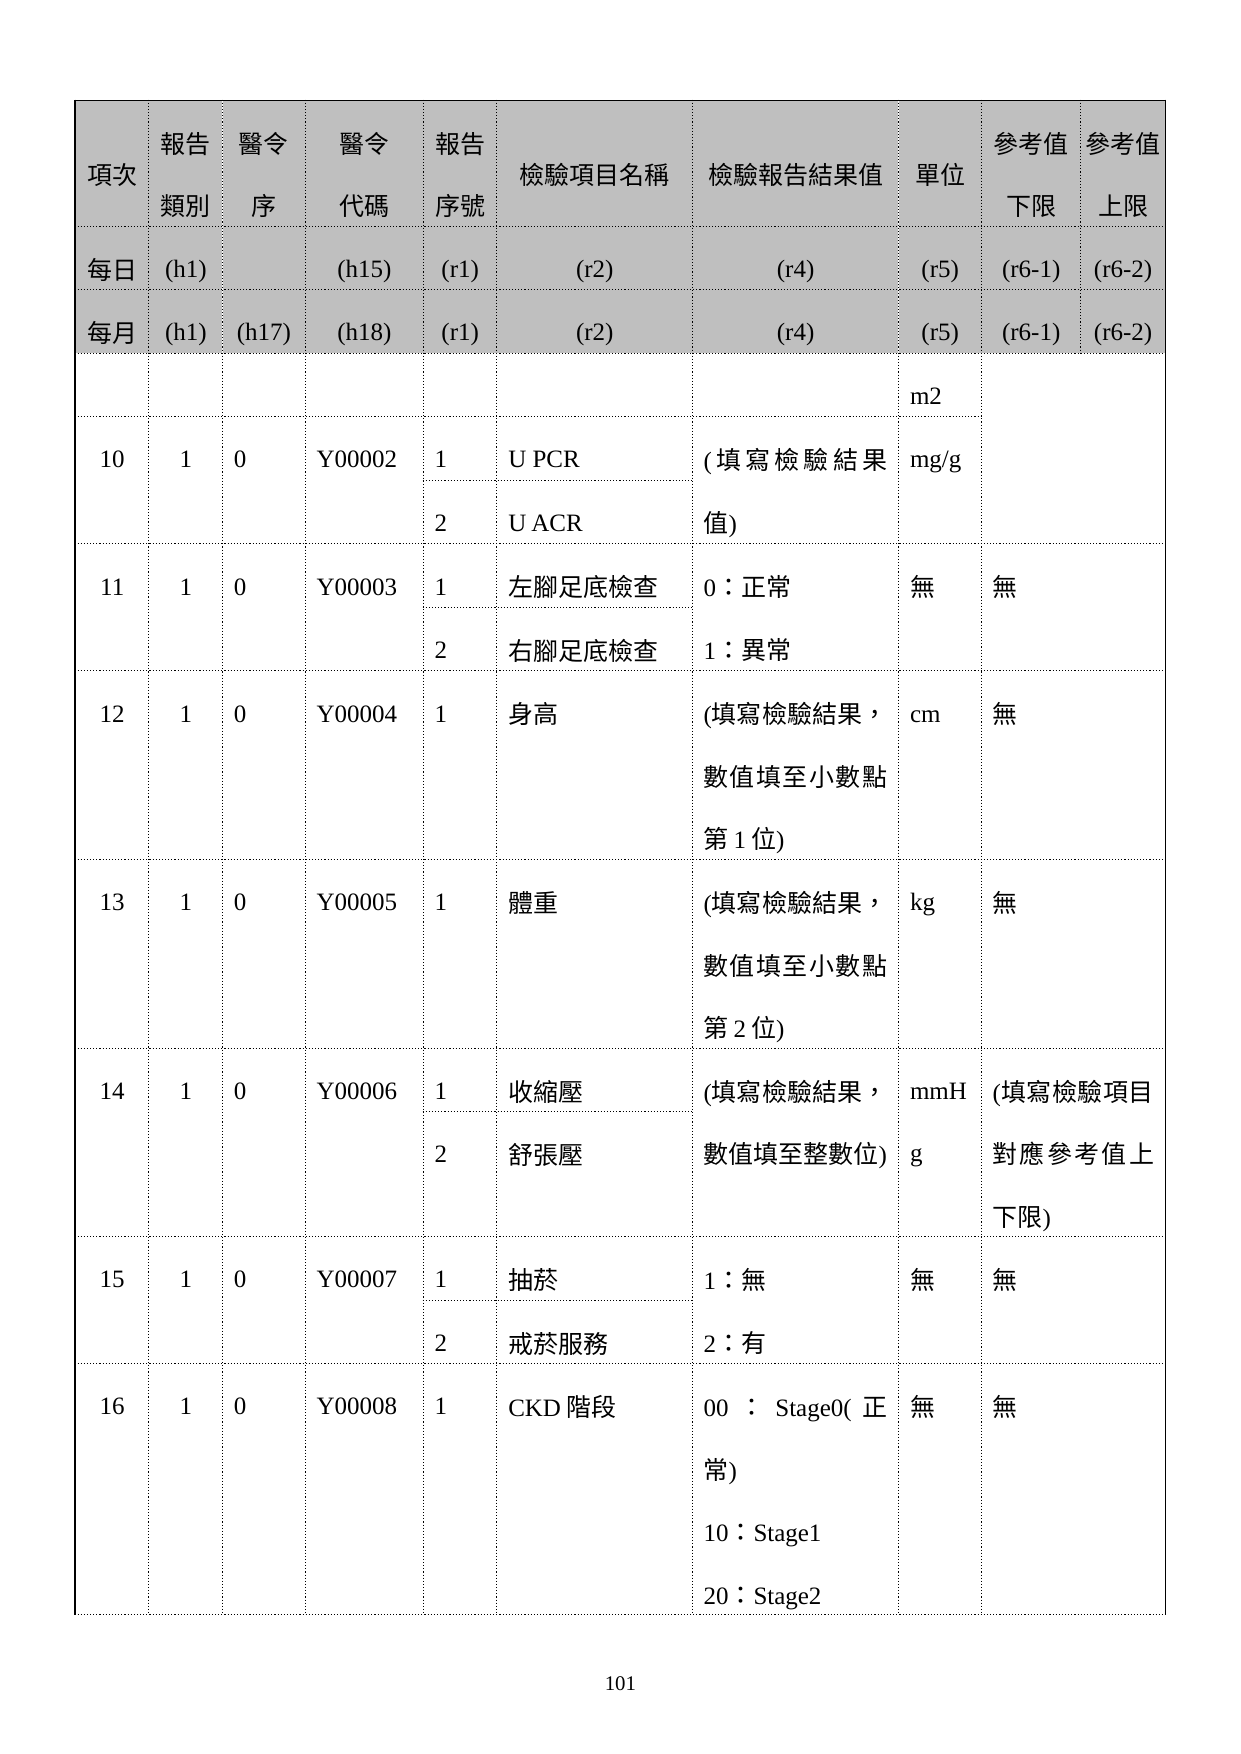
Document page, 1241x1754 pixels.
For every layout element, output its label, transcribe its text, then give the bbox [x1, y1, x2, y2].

table_cell (r6-1) [981, 226, 1081, 289]
table_cell 0 [223, 1363, 305, 1614]
table_cell 每月 [76, 289, 149, 353]
table_cell 11 [76, 543, 149, 670]
table_cell (填寫檢驗結果，數值填至小數點第2位) [692, 859, 898, 1047]
table_cell 1 [149, 1048, 222, 1236]
table_cell (r5) [899, 226, 981, 289]
table_cell 14 [76, 1048, 149, 1236]
table_header 報告序號 [423, 101, 497, 226]
table_cell 0 [223, 543, 305, 670]
table_cell Y00003 [305, 543, 423, 670]
table_cell 無 [981, 859, 1165, 1047]
table_cell 1 [423, 1363, 497, 1614]
table_cell 1：無 2：有 [692, 1236, 898, 1363]
table_cell 0 [223, 1236, 305, 1363]
table_header 醫令 代碼 [305, 101, 423, 226]
table_cell 0 [223, 416, 305, 543]
table_cell (填寫檢驗項目對應參考值上下限) [981, 1048, 1165, 1236]
table_cell 00：Stage0(正常) 10：Stage1 20：Stage2 [692, 1363, 898, 1614]
table_cell 無 [981, 670, 1165, 859]
table_cell (填寫檢驗結果值) [692, 416, 898, 543]
table_cell (h1) [149, 289, 222, 353]
table_cell 無 [981, 1363, 1165, 1614]
table_cell Y00007 [305, 1236, 423, 1363]
table_cell [305, 353, 423, 416]
table_cell (r5) [899, 289, 981, 353]
table_cell 2 [423, 1300, 497, 1363]
table_cell 1 [423, 859, 497, 1047]
table_cell 12 [76, 670, 149, 859]
table_cell 身高 [497, 670, 692, 859]
table_cell 無 [899, 1363, 981, 1614]
table_cell Y00004 [305, 670, 423, 859]
table_cell [423, 353, 497, 416]
table_cell 收縮壓 [497, 1048, 692, 1111]
table_cell 1 [149, 670, 222, 859]
table_cell 2 [423, 1111, 497, 1236]
table_cell (r4) [692, 289, 898, 353]
table_cell 1 [423, 543, 497, 607]
table_cell (h1) [149, 226, 222, 289]
table_cell 2 [423, 607, 497, 670]
table_cell (填寫檢驗結果，數值填至小數點第1位) [692, 670, 898, 859]
table_header 檢驗報告結果值 [692, 101, 898, 226]
table_cell Y00005 [305, 859, 423, 1047]
table_cell 每日 [76, 226, 149, 289]
table_cell 0 [223, 670, 305, 859]
table_cell (r6-2) [1081, 226, 1165, 289]
table_cell 13 [76, 859, 149, 1047]
table_cell (r2) [497, 226, 692, 289]
table_cell 舒張壓 [497, 1111, 692, 1236]
table_header 報告類別 [149, 101, 222, 226]
table_cell 抽菸 [497, 1236, 692, 1299]
table_cell 1 [423, 1236, 497, 1299]
table_cell 2 [423, 480, 497, 543]
table_cell cm [899, 670, 981, 859]
table_cell 0 [223, 859, 305, 1047]
table_cell 右腳足底檢查 [497, 607, 692, 670]
table_cell (r1) [423, 289, 497, 353]
table_cell 無 [981, 543, 1165, 670]
table_cell 1 [149, 543, 222, 670]
table_cell 0：正常 1：異常 [692, 543, 898, 670]
table_cell 15 [76, 1236, 149, 1363]
table_header 項次 [76, 101, 149, 226]
table_cell 1 [149, 1236, 222, 1363]
table_cell [497, 353, 692, 416]
table_cell (r4) [692, 226, 898, 289]
table_cell 16 [76, 1363, 149, 1614]
table_cell 體重 [497, 859, 692, 1047]
table_header 參考值下限 [981, 101, 1081, 226]
table_cell (r1) [423, 226, 497, 289]
table_cell kg [899, 859, 981, 1047]
table_header 檢驗項目名稱 [497, 101, 692, 226]
table_cell (h15) [305, 226, 423, 289]
table_header 參考值上限 [1081, 101, 1165, 226]
table_cell CKD階段 [497, 1363, 692, 1614]
table_cell 戒菸服務 [497, 1300, 692, 1363]
table_cell Y00008 [305, 1363, 423, 1614]
table_cell [149, 353, 222, 416]
table_cell Y00006 [305, 1048, 423, 1236]
table_cell (填寫檢驗結果，數值填至整數位) [692, 1048, 898, 1236]
table_cell Y00002 [305, 416, 423, 543]
table_cell (r6-2) [1081, 289, 1165, 353]
table_cell (h18) [305, 289, 423, 353]
table_cell 無 [899, 1236, 981, 1363]
table_cell mg/g [899, 416, 981, 543]
table_header 單位 [899, 101, 981, 226]
table_cell mmHg [899, 1048, 981, 1236]
table_cell (h17) [223, 289, 305, 353]
table_cell 0 [223, 1048, 305, 1236]
table_cell [223, 226, 305, 289]
table_header 醫令序 [223, 101, 305, 226]
table_cell [981, 353, 1165, 543]
table_cell [223, 353, 305, 416]
table_cell m2 [899, 353, 981, 416]
table_cell U ACR [497, 480, 692, 543]
table_cell U PCR [497, 416, 692, 480]
table_cell 1 [149, 859, 222, 1047]
table_cell 無 [899, 543, 981, 670]
table_cell [76, 353, 149, 416]
table_cell 1 [149, 416, 222, 543]
table_cell 1 [423, 670, 497, 859]
table_cell 左腳足底檢查 [497, 543, 692, 607]
table_cell (r6-1) [981, 289, 1081, 353]
table_cell 無 [981, 1236, 1165, 1363]
table_cell 1 [423, 416, 497, 480]
table_cell 1 [149, 1363, 222, 1614]
table_cell 10 [76, 416, 149, 543]
table_cell 1 [423, 1048, 497, 1111]
table_cell [692, 353, 898, 416]
table_cell (r2) [497, 289, 692, 353]
